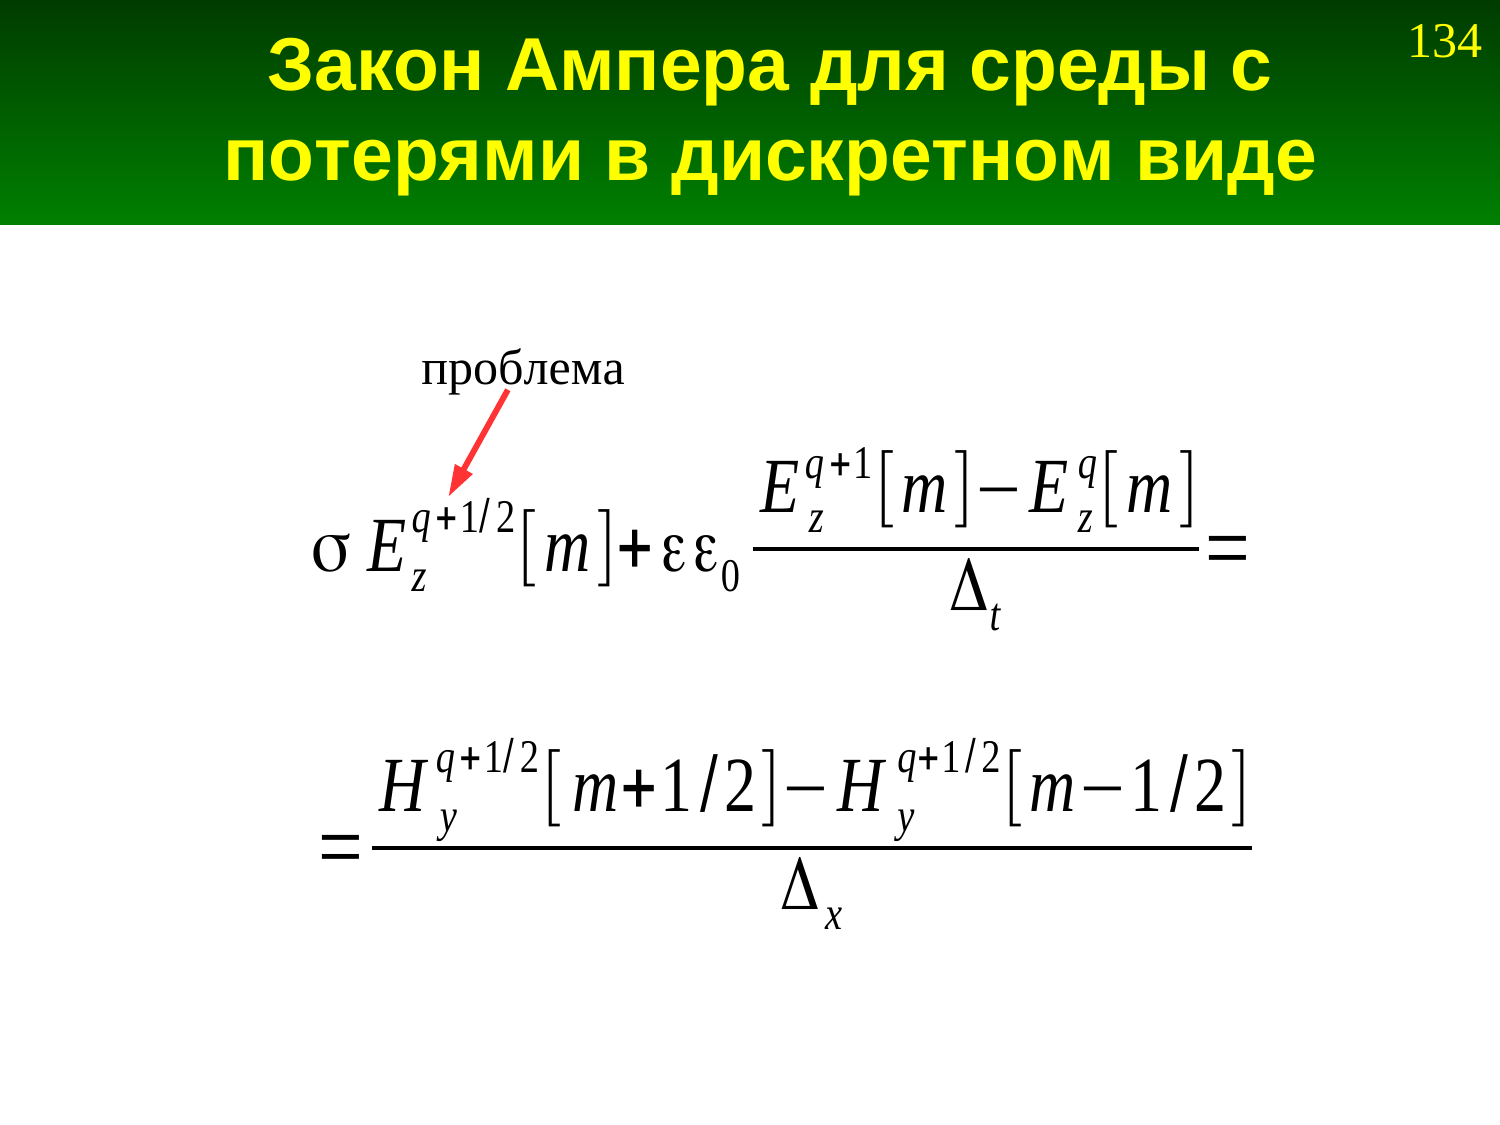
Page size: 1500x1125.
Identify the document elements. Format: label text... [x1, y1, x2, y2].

chart [295, 434, 1272, 937]
title Закон Ампера для среды с потерями в дискретном виде [100, 7, 1441, 204]
text_box проблема [406, 326, 640, 402]
